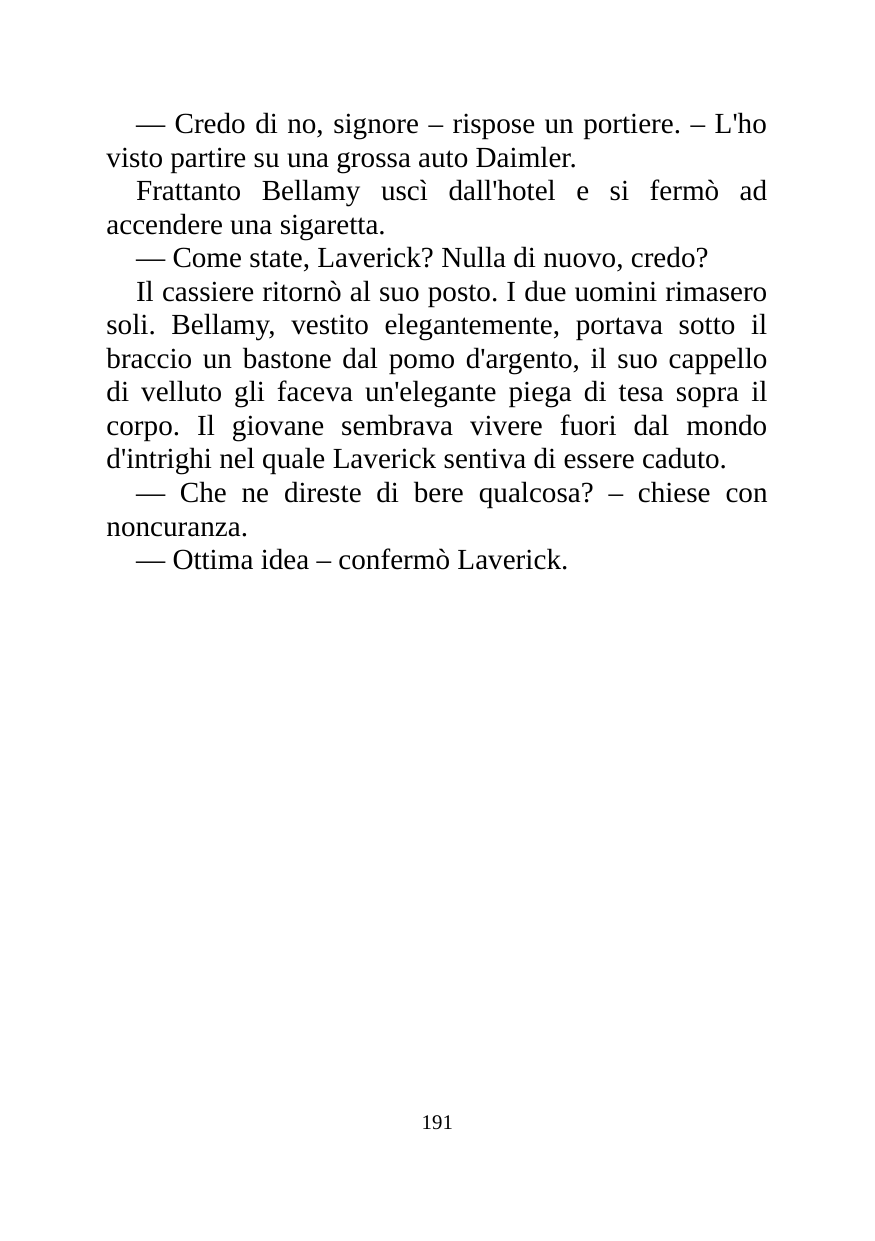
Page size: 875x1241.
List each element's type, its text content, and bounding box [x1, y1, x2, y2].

text — Credo di no, signore – rispose un portiere. – L'ho visto partire su una grossa auto Daimler. [106, 106, 768, 173]
text — Che ne direste di bere qualcosa? – chiese con noncuranza. [106, 475, 768, 542]
text — Ottima idea – confermò Laverick. [106, 542, 768, 576]
text Frattanto Bellamy uscì dall'hotel e si fermò ad accendere una sigaretta. [106, 173, 768, 240]
text Il cassiere ritornò al suo posto. I due uomini rimasero soli. Bellamy, vestito elegantemente, portava sotto il braccio un bastone dal pomo d'argento, il suo cappello di velluto gli faceva un'elegante piega di tesa sopra il corpo. Il giovane sembrava vivere fuori dal mondo d'intrighi nel quale Laverick sentiva di essere caduto. [106, 274, 768, 475]
text — Come state, Laverick? Nulla di nuovo, credo? [106, 240, 768, 274]
